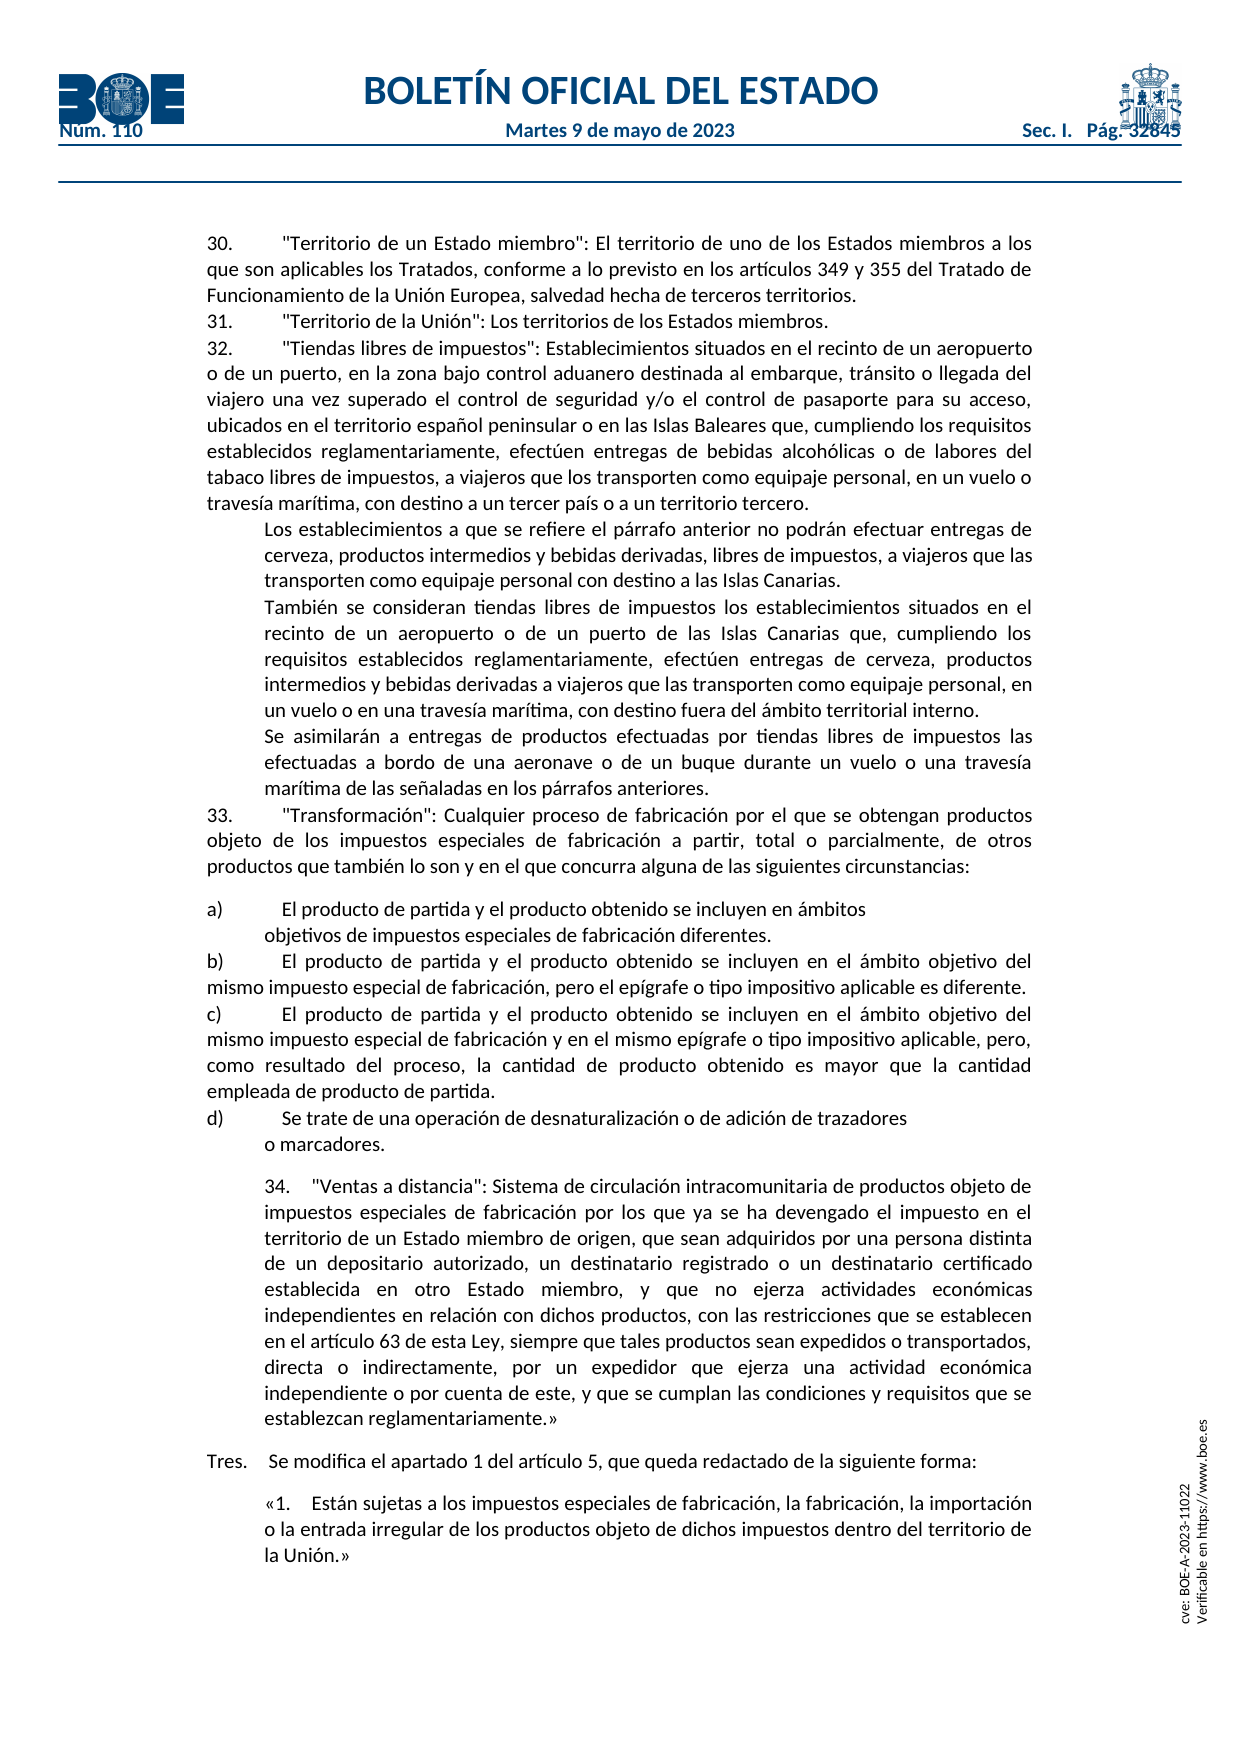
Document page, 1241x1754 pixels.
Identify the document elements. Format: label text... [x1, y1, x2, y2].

list El producto de partida y el producto obtenido se incluyen en ámbitos [207, 896, 1033, 921]
list "Territorio de la Unión": Los territorios de los Estados miembros. [207, 308, 1034, 334]
list El producto de partida y el producto obtenido se incluyen en el ámbito objetivo del mismo impuesto especial de fabricación y en el mismo epígrafe o tipo impositivo aplicable, pero, como resultado del proceso, la cantidad de producto obtenido es mayor que la cantidad empleada de producto de partida. [207, 1001, 1033, 1104]
text Tres. Se modifica el apartado 1 del artículo 5, que queda redactado de la siguiente forma: [207, 1448, 1034, 1473]
list "Tiendas libres de impuestos": Establecimientos situados en el recinto de un aeropuerto o de un puerto, en la zona bajo control aduanero destinada al embarque, tránsito o llegada del viajero una vez superado el control de seguridad y/o el control de pasaporte para su acceso, ubicados en el territorio español peninsular o en las Islas Baleares que, cumpliendo los requisitos establecidos reglamentariamente, efectúen entregas de bebidas alcohólicas o de labores del tabaco libres de impuestos, a viajeros que los transporten como equipaje personal, en un vuelo o travesía marítima, con destino a un tercer país o a un territorio tercero. [207, 335, 1034, 515]
text También se consideran tiendas libres de impuestos los establecimientos situados en el recinto de un aeropuerto o de un puerto de las Islas Canarias que, cumpliendo los requisitos establecidos reglamentariamente, efectúen entregas de cerveza, productos intermedios y bebidas derivadas a viajeros que las transporten como equipaje personal, en un vuelo o en una travesía marítima, con destino fuera del ámbito territorial interno. [264, 594, 1034, 723]
list El producto de partida y el producto obtenido se incluyen en el ámbito objetivo del mismo impuesto especial de fabricación, pero el epígrafe o tipo impositivo aplicable es diferente. [207, 949, 1033, 1000]
list Se trate de una operación de desnaturalización o de adición de trazadores [207, 1105, 1033, 1130]
text «1. Están sujetas a los impuestos especiales de fabricación, la fabricación, la importación o la entrada irregular de los productos objeto de dichos impuestos dentro del territorio de la Unión.» [264, 1491, 1034, 1568]
text Se asimilarán a entregas de productos efectuadas por tiendas libres de impuestos las efectuadas a bordo de una aeronave o de un buque durante un vuelo o una travesía marítima de las señaladas en los párrafos anteriores. [264, 724, 1034, 801]
text objetivos de impuestos especiales de fabricación diferentes. [264, 922, 1034, 948]
text o marcadores. [264, 1131, 1034, 1156]
list "Territorio de un Estado miembro": El territorio de uno de los Estados miembros a los que son aplicables los Tratados, conforme a lo previsto en los artículos 349 y 355 del Tratado de Funcionamiento de la Unión Europea, salvedad hecha de terceros territorios. [207, 230, 1034, 307]
text Los establecimientos a que se refiere el párrafo anterior no podrán efectuar entregas de cerveza, productos intermedios y bebidas derivadas, libres de impuestos, a viajeros que las transporten como equipaje personal con destino a las Islas Canarias. [264, 516, 1034, 593]
text 34. "Ventas a distancia": Sistema de circulación intracomunitaria de productos objeto de impuestos especiales de fabricación por los que ya se ha devengado el impuesto en el territorio de un Estado miembro de origen, que sean adquiridos por una persona distinta de un depositario autorizado, un destinatario registrado o un destinatario certificado establecida en otro Estado miembro, y que no ejerza actividades económicas independientes en relación con dichos productos, con las restricciones que se establecen en el artículo 63 de esta Ley, siempre que tales productos sean expedidos o transportados, directa o indirectamente, por un expedidor que ejerza una actividad económica independiente o por cuenta de este, y que se cumplan las condiciones y requisitos que se establezcan reglamentariamente.» [264, 1173, 1034, 1431]
list "Transformación": Cualquier proceso de fabricación por el que se obtengan productos objeto de los impuestos especiales de fabricación a partir, total o parcialmente, de otros productos que también lo son y en el que concurra alguna de las siguientes circunstancias: [207, 802, 1034, 879]
